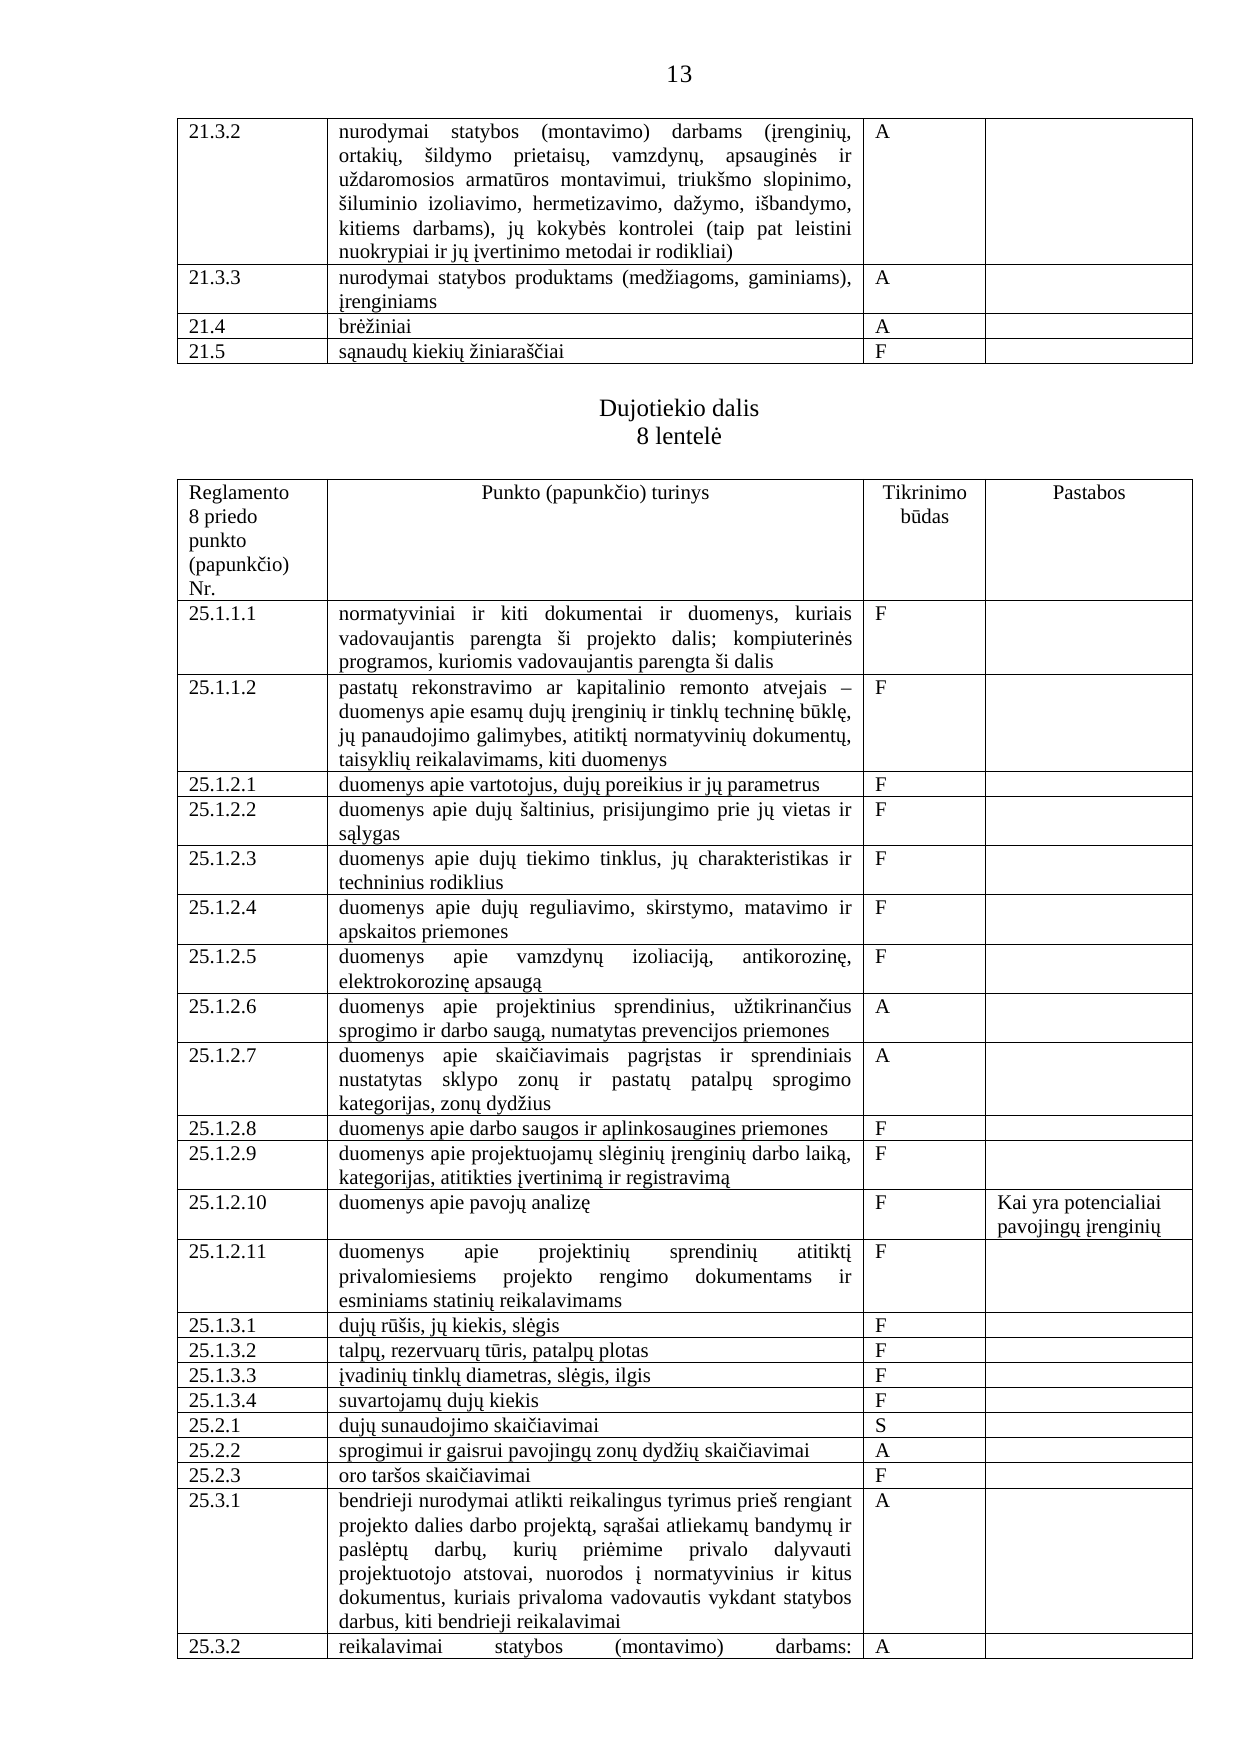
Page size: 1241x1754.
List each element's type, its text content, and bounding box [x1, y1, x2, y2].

table_cell duomenys apie dujų tiekimo tinklus, jų charakteristikas ir techninius rodiklius [328, 846, 863, 894]
table_cell F [864, 797, 985, 845]
table_header Tikrinimo būdas [864, 480, 985, 600]
table_cell [986, 1413, 1192, 1437]
table_cell A [864, 1043, 985, 1115]
table_cell [986, 1043, 1192, 1115]
table_cell 21.3.3 [178, 265, 327, 313]
table_cell duomenys apie skaičiavimais pagrįstas ir sprendiniais nustatytas sklypo zonų ir pastatų patalpų sprogimo kategorijas, zonų dydžius [328, 1043, 863, 1115]
table_cell A [864, 1438, 985, 1462]
table_cell dujų rūšis, jų kiekis, slėgis [328, 1313, 863, 1337]
table_cell duomenys apie darbo saugos ir aplinkosaugines priemones [328, 1116, 863, 1140]
table_cell [986, 1240, 1192, 1312]
table_cell duomenys apie dujų šaltinius, prisijungimo prie jų vietas ir sąlygas [328, 797, 863, 845]
table_cell oro taršos skaičiavimai [328, 1463, 863, 1487]
table_cell duomenys apie dujų reguliavimo, skirstymo, matavimo ir apskaitos priemones [328, 895, 863, 943]
table_cell 25.1.3.3 [178, 1363, 327, 1387]
table_cell nurodymai statybos produktams (medžiagoms, gaminiams), įrenginiams [328, 265, 863, 313]
table_cell [986, 797, 1192, 845]
table_cell [986, 339, 1192, 363]
table_cell [986, 1141, 1192, 1189]
table_cell [986, 265, 1192, 313]
table_cell F [864, 1190, 985, 1238]
table_cell [986, 1313, 1192, 1337]
table_cell [986, 1489, 1192, 1633]
table_cell F [864, 1363, 985, 1387]
table_cell 25.1.2.7 [178, 1043, 327, 1115]
table_cell 25.2.3 [178, 1463, 327, 1487]
table_cell [986, 675, 1192, 771]
table_cell bendrieji nurodymai atlikti reikalingus tyrimus prieš rengiant projekto dalies darbo projektą, sąrašai atliekamų bandymų ir paslėptų darbų, kurių priėmime privalo dalyvauti projektuotojo atstovai, nuorodos į normatyvinius ir kitus dokumentus, kuriais privaloma vadovautis vykdant statybos darbus, kiti bendrieji reikalavimai [328, 1489, 863, 1633]
table_cell F [864, 1338, 985, 1362]
table_cell A [864, 994, 985, 1042]
table_cell įvadinių tinklų diametras, slėgis, ilgis [328, 1363, 863, 1387]
table_cell [986, 1634, 1192, 1658]
table_cell pastatų rekonstravimo ar kapitalinio remonto atvejais – duomenys apie esamų dujų įrenginių ir tinklų techninę būklę, jų panaudojimo galimybes, atitiktį normatyvinių dokumentų, taisyklių reikalavimams, kiti duomenys [328, 675, 863, 771]
table_cell 25.1.2.3 [178, 846, 327, 894]
table_cell 25.2.2 [178, 1438, 327, 1462]
table_cell [986, 119, 1192, 263]
table_cell sprogimui ir gaisrui pavojingų zonų dydžių skaičiavimai [328, 1438, 863, 1462]
table_cell duomenys apie vamzdynų izoliaciją, antikorozinę, elektrokorozinę apsaugą [328, 945, 863, 993]
text 8 lentelė [177, 421, 1181, 450]
table_cell [986, 601, 1192, 673]
table_cell [986, 314, 1192, 338]
table_cell F [864, 1141, 985, 1189]
table_cell 21.3.2 [178, 119, 327, 263]
table_cell [986, 1363, 1192, 1387]
table_cell normatyviniai ir kiti dokumentai ir duomenys, kuriais vadovaujantis parengta ši projekto dalis; kompiuterinės programos, kuriomis vadovaujantis parengta ši dalis [328, 601, 863, 673]
table_cell 25.1.1.2 [178, 675, 327, 771]
table_cell suvartojamų dujų kiekis [328, 1388, 863, 1412]
table_cell 25.2.1 [178, 1413, 327, 1437]
table_cell sąnaudų kiekių žiniaraščiai [328, 339, 863, 363]
table_cell Kai yra potencialiai pavojingų įrenginių [986, 1190, 1192, 1238]
table_cell 25.1.2.5 [178, 945, 327, 993]
table_cell 25.1.2.4 [178, 895, 327, 943]
table_cell duomenys apie projektuojamų slėginių įrenginių darbo laiką, kategorijas, atitikties įvertinimą ir registravimą [328, 1141, 863, 1189]
table_cell [986, 1116, 1192, 1140]
table_cell 25.1.3.2 [178, 1338, 327, 1362]
table_cell A [864, 314, 985, 338]
table_cell [986, 846, 1192, 894]
table_cell [986, 945, 1192, 993]
table_cell F [864, 1240, 985, 1312]
table_cell F [864, 339, 985, 363]
table_cell A [864, 1634, 985, 1658]
table_cell duomenys apie vartotojus, dujų poreikius ir jų parametrus [328, 772, 863, 796]
table_cell [986, 1338, 1192, 1362]
table_cell [986, 895, 1192, 943]
text Dujotiekio dalis [177, 393, 1181, 421]
table_cell reikalavimai statybos (montavimo) darbams: [328, 1634, 863, 1658]
table_cell 25.3.1 [178, 1489, 327, 1633]
table_cell brėžiniai [328, 314, 863, 338]
table_cell 25.1.2.2 [178, 797, 327, 845]
table_cell 25.1.2.1 [178, 772, 327, 796]
table_cell duomenys apie projektinių sprendinių atitiktį privalomiesiems projekto rengimo dokumentams ir esminiams statinių reikalavimams [328, 1240, 863, 1312]
table_cell talpų, rezervuarų tūris, patalpų plotas [328, 1338, 863, 1362]
table_cell S [864, 1413, 985, 1437]
table_cell 25.1.2.11 [178, 1240, 327, 1312]
table_cell 25.1.2.8 [178, 1116, 327, 1140]
table_header Punkto (papunkčio) turinys [328, 480, 863, 600]
table_cell A [864, 265, 985, 313]
table_cell [986, 994, 1192, 1042]
table_cell F [864, 945, 985, 993]
table_cell 21.4 [178, 314, 327, 338]
table_cell 25.1.3.4 [178, 1388, 327, 1412]
table_cell [986, 1388, 1192, 1412]
table_cell [986, 1438, 1192, 1462]
table_cell F [864, 1388, 985, 1412]
table_cell duomenys apie pavojų analizę [328, 1190, 863, 1238]
table_header Pastabos [986, 480, 1192, 600]
table_cell A [864, 119, 985, 263]
table_cell [986, 772, 1192, 796]
table_cell 25.1.2.9 [178, 1141, 327, 1189]
table_cell 25.1.2.6 [178, 994, 327, 1042]
table_cell F [864, 1313, 985, 1337]
table_cell dujų sunaudojimo skaičiavimai [328, 1413, 863, 1437]
table_cell F [864, 846, 985, 894]
table_cell 25.1.1.1 [178, 601, 327, 673]
table_cell F [864, 1463, 985, 1487]
table_cell 25.1.3.1 [178, 1313, 327, 1337]
table_cell F [864, 601, 985, 673]
table_cell 25.3.2 [178, 1634, 327, 1658]
table_cell F [864, 1116, 985, 1140]
table_cell 21.5 [178, 339, 327, 363]
table_cell F [864, 675, 985, 771]
table_cell F [864, 895, 985, 943]
table_cell duomenys apie projektinius sprendinius, užtikrinančius sprogimo ir darbo saugą, numatytas prevencijos priemones [328, 994, 863, 1042]
table_cell 25.1.2.10 [178, 1190, 327, 1238]
table_cell F [864, 772, 985, 796]
table_cell A [864, 1489, 985, 1633]
table_cell [986, 1463, 1192, 1487]
table_header Reglamento 8 priedo punkto (papunkčio) Nr. [178, 480, 327, 600]
table_cell nurodymai statybos (montavimo) darbams (įrenginių, ortakių, šildymo prietaisų, vamzdynų, apsauginės ir uždaromosios armatūros montavimui, triukšmo slopinimo, šiluminio izoliavimo, hermetizavimo, dažymo, išbandymo, kitiems darbams), jų kokybės kontrolei (taip pat leistini nuokrypiai ir jų įvertinimo metodai ir rodikliai) [328, 119, 863, 263]
